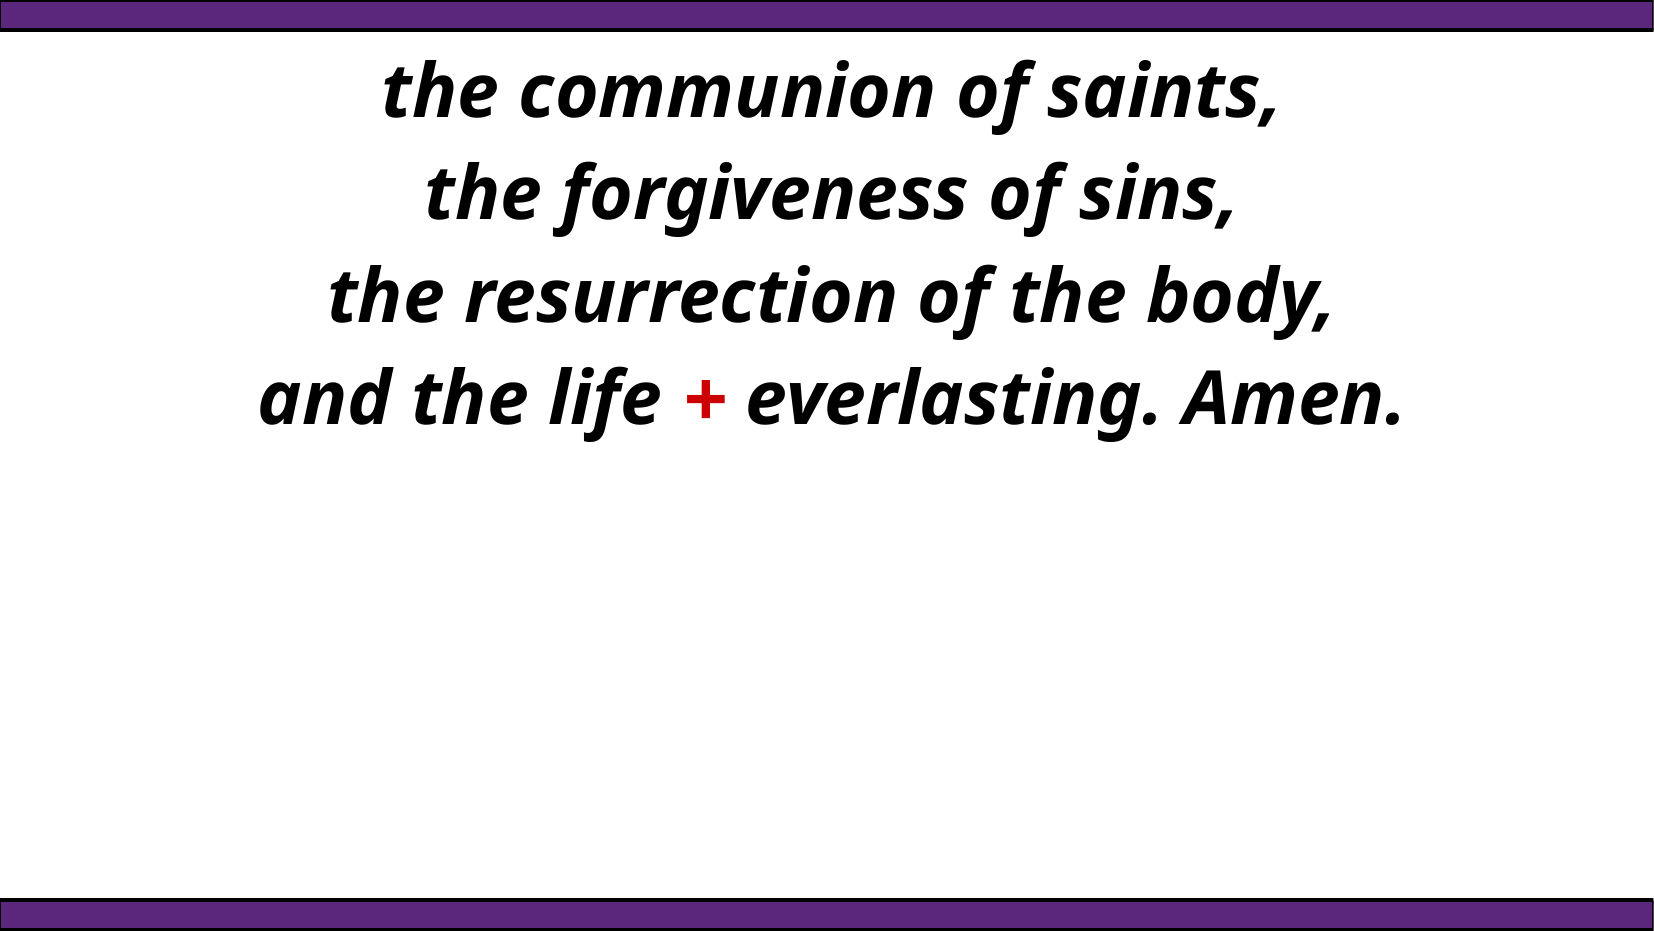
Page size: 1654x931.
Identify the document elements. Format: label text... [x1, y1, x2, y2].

picture [0, 31, 1654, 900]
text_box the communion of saints, the forgiveness of sins, the resurrection of the body, and the life + everlasting. Amen. [60, 30, 1606, 466]
text_box [0, 900, 1654, 931]
text_box [0, 0, 1654, 31]
